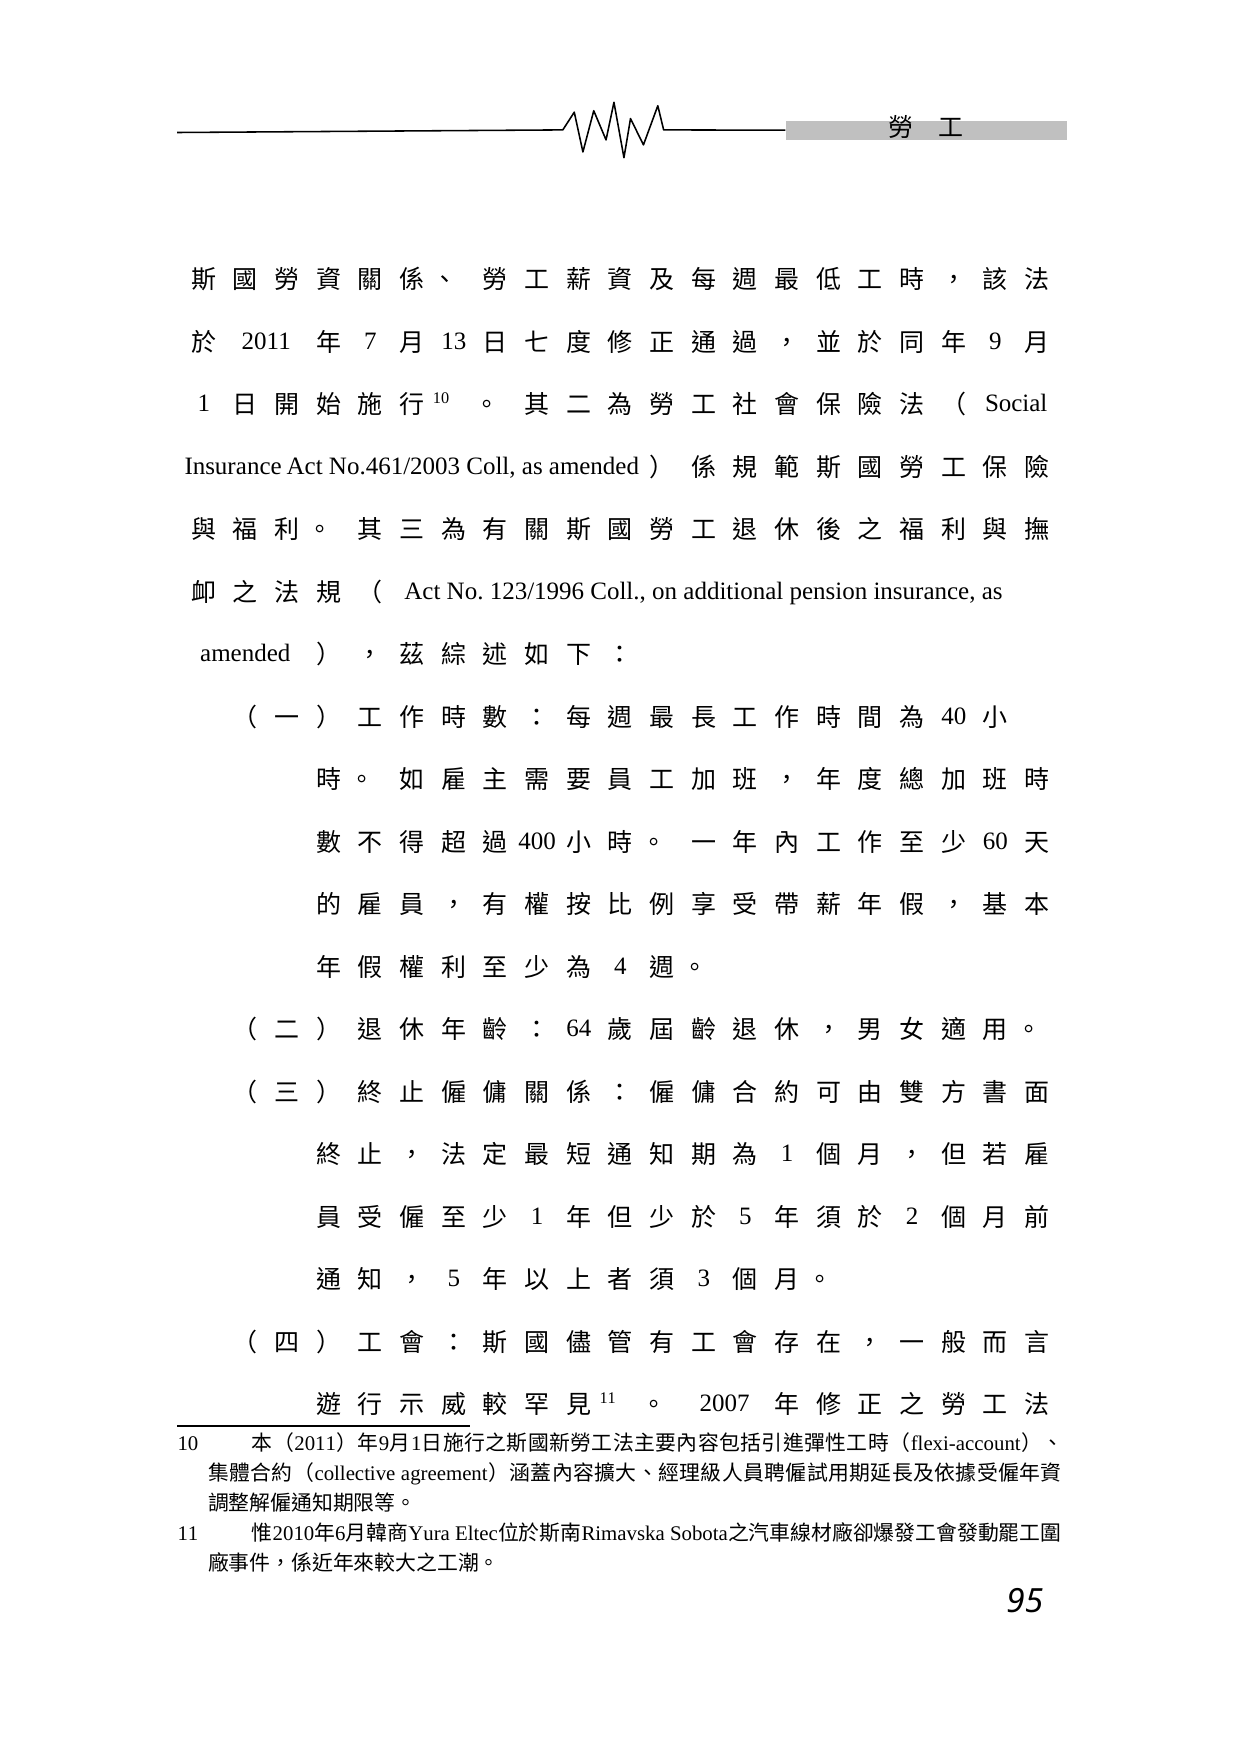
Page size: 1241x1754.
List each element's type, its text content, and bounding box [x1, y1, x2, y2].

text 斯國勞資關係、勞工薪資及每週最低工時，該法於2011年7月13日七度修正通過，並於同年9月1日開始施行。其二為勞工社會保險法（Social Insurance Act No.461/2003 Coll, as amended）係規範斯國勞工保險與福利。其三為有關斯國勞工退休後之福利與撫卹之法規（Act No. 123/1996 Coll., on additional pension insurance, as amended），茲綜述如下： [183, 236, 1058, 674]
text 本（2011）年9月1日施行之斯國新勞工法主要內容包括引進彈性工時（flexi-account）、集體合約（collective agreement）涵蓋內容擴大、經理級人員聘僱試用期延長及依據受僱年資調整解僱通知期限等。 [177, 1426, 1063, 1516]
text （四）工會：斯國儘管有工會存在，一般而言遊行示威較罕見。2007年修正之勞工法 [207, 1299, 1058, 1424]
text （二）退休年齡：64歲屆齡退休，男女適用。 [207, 986, 1058, 1049]
text （三）終止僱傭關係：僱傭合約可由雙方書面終止，法定最短通知期為1個月，但若雇員受僱至少1年但少於5年須於2個月前通知，5年以上者須3個月。 [207, 1049, 1058, 1299]
text （一）工作時數：每週最長工作時間為40小時。如雇主需要員工加班，年度總加班時數不得超過400小時。一年內工作至少60天的雇員，有權按比例享受帶薪年假，基本年假權利至少為4週。 [207, 674, 1058, 986]
text 惟2010年6月韓商Yura Eltec位於斯南Rimavska Sobota之汽車線材廠卻爆發工會發動罷工圍廠事件，係近年來較大之工潮。 [177, 1516, 1063, 1577]
